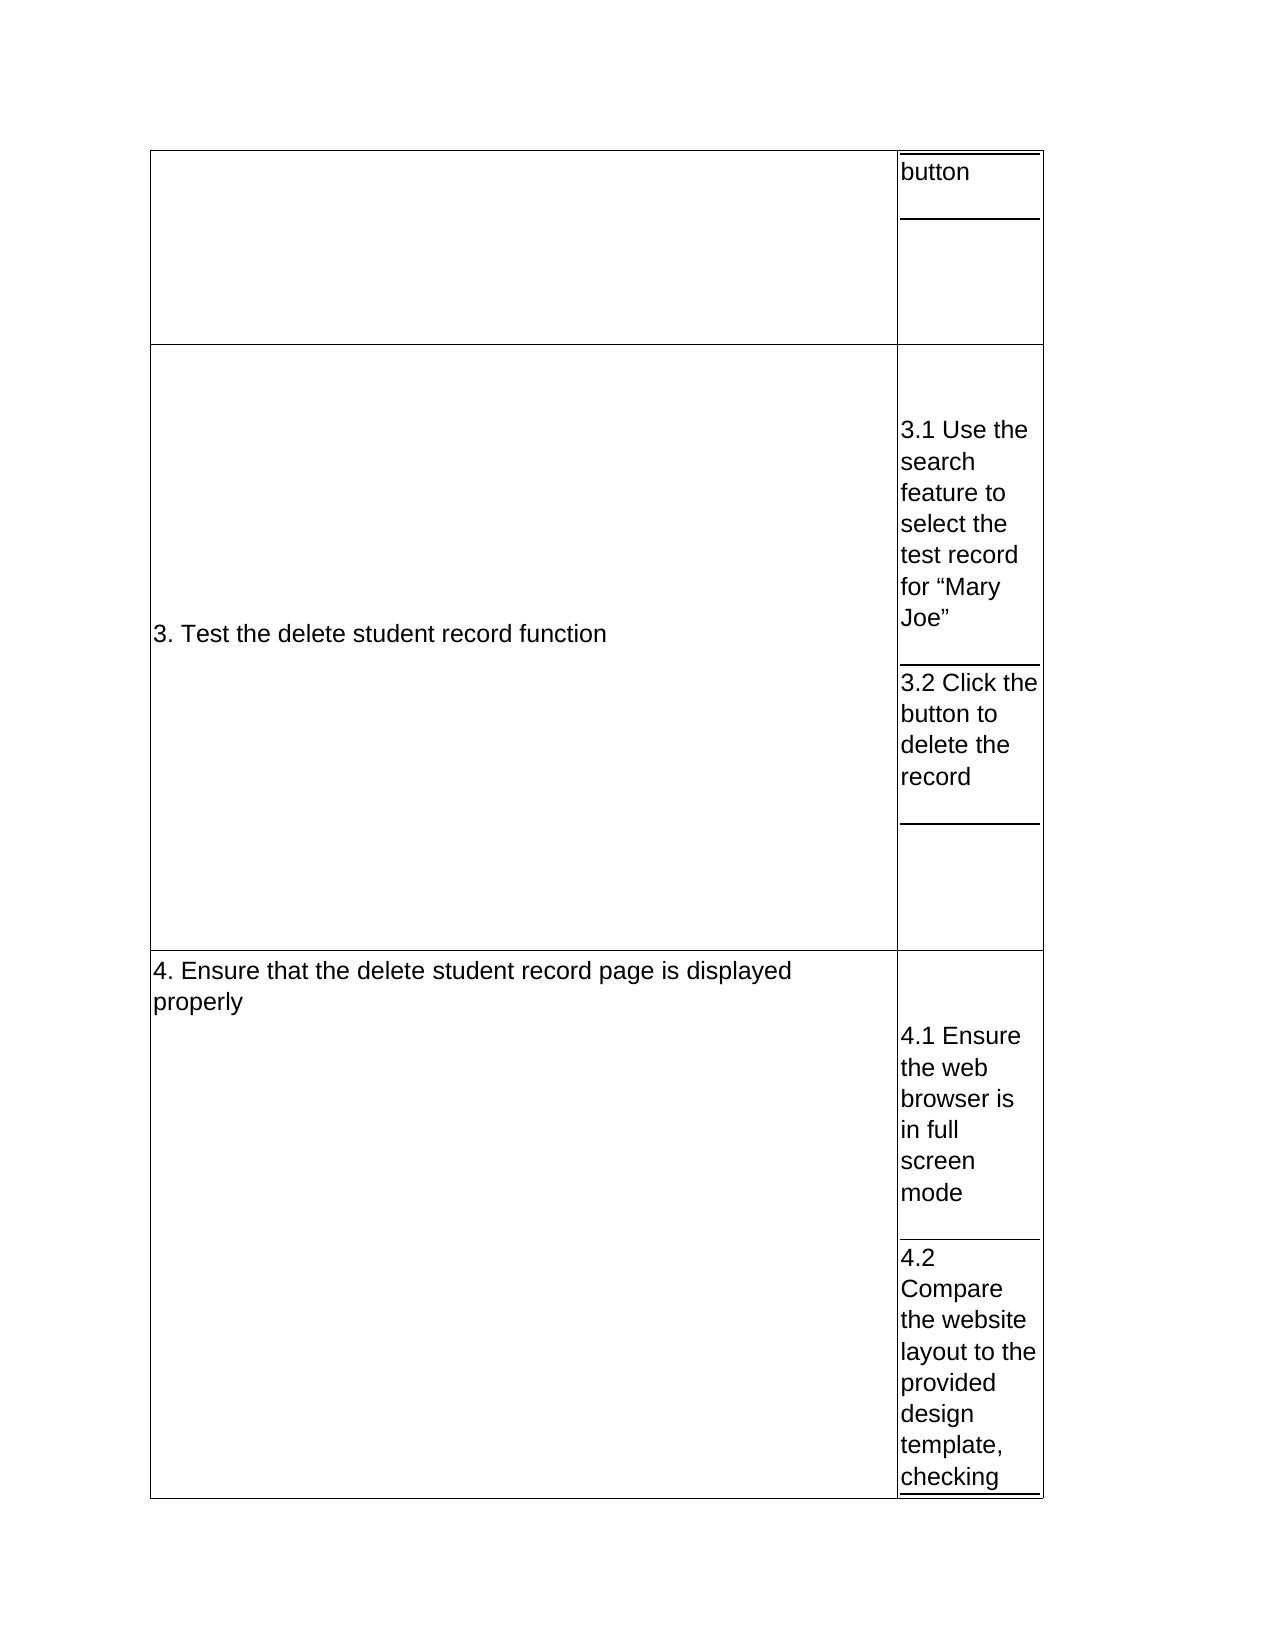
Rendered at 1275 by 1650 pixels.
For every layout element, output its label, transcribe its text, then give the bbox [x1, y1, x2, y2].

table_cell [898, 345, 1043, 950]
table_cell [900, 825, 1040, 885]
table_cell [898, 951, 1043, 1498]
table_cell [898, 151, 1043, 344]
table_cell button [900, 155, 1040, 218]
table_cell 3. Test the delete student record function [151, 345, 897, 950]
table_header 3.1 Use the search feature to select the test record for “Mary Joe” [900, 413, 1040, 664]
table_header 4.1 Ensure the web browser is in full screen mode [900, 1019, 1040, 1239]
table_cell [900, 220, 1040, 281]
table_cell 4. Ensure that the delete student record page is displayed properly [151, 951, 897, 1498]
table_cell [151, 151, 897, 344]
table_cell 3.2 Click the button to delete the record [900, 666, 1040, 823]
table_cell 4.2 Compare the website layout to the provided design template, checking [900, 1240, 1040, 1493]
